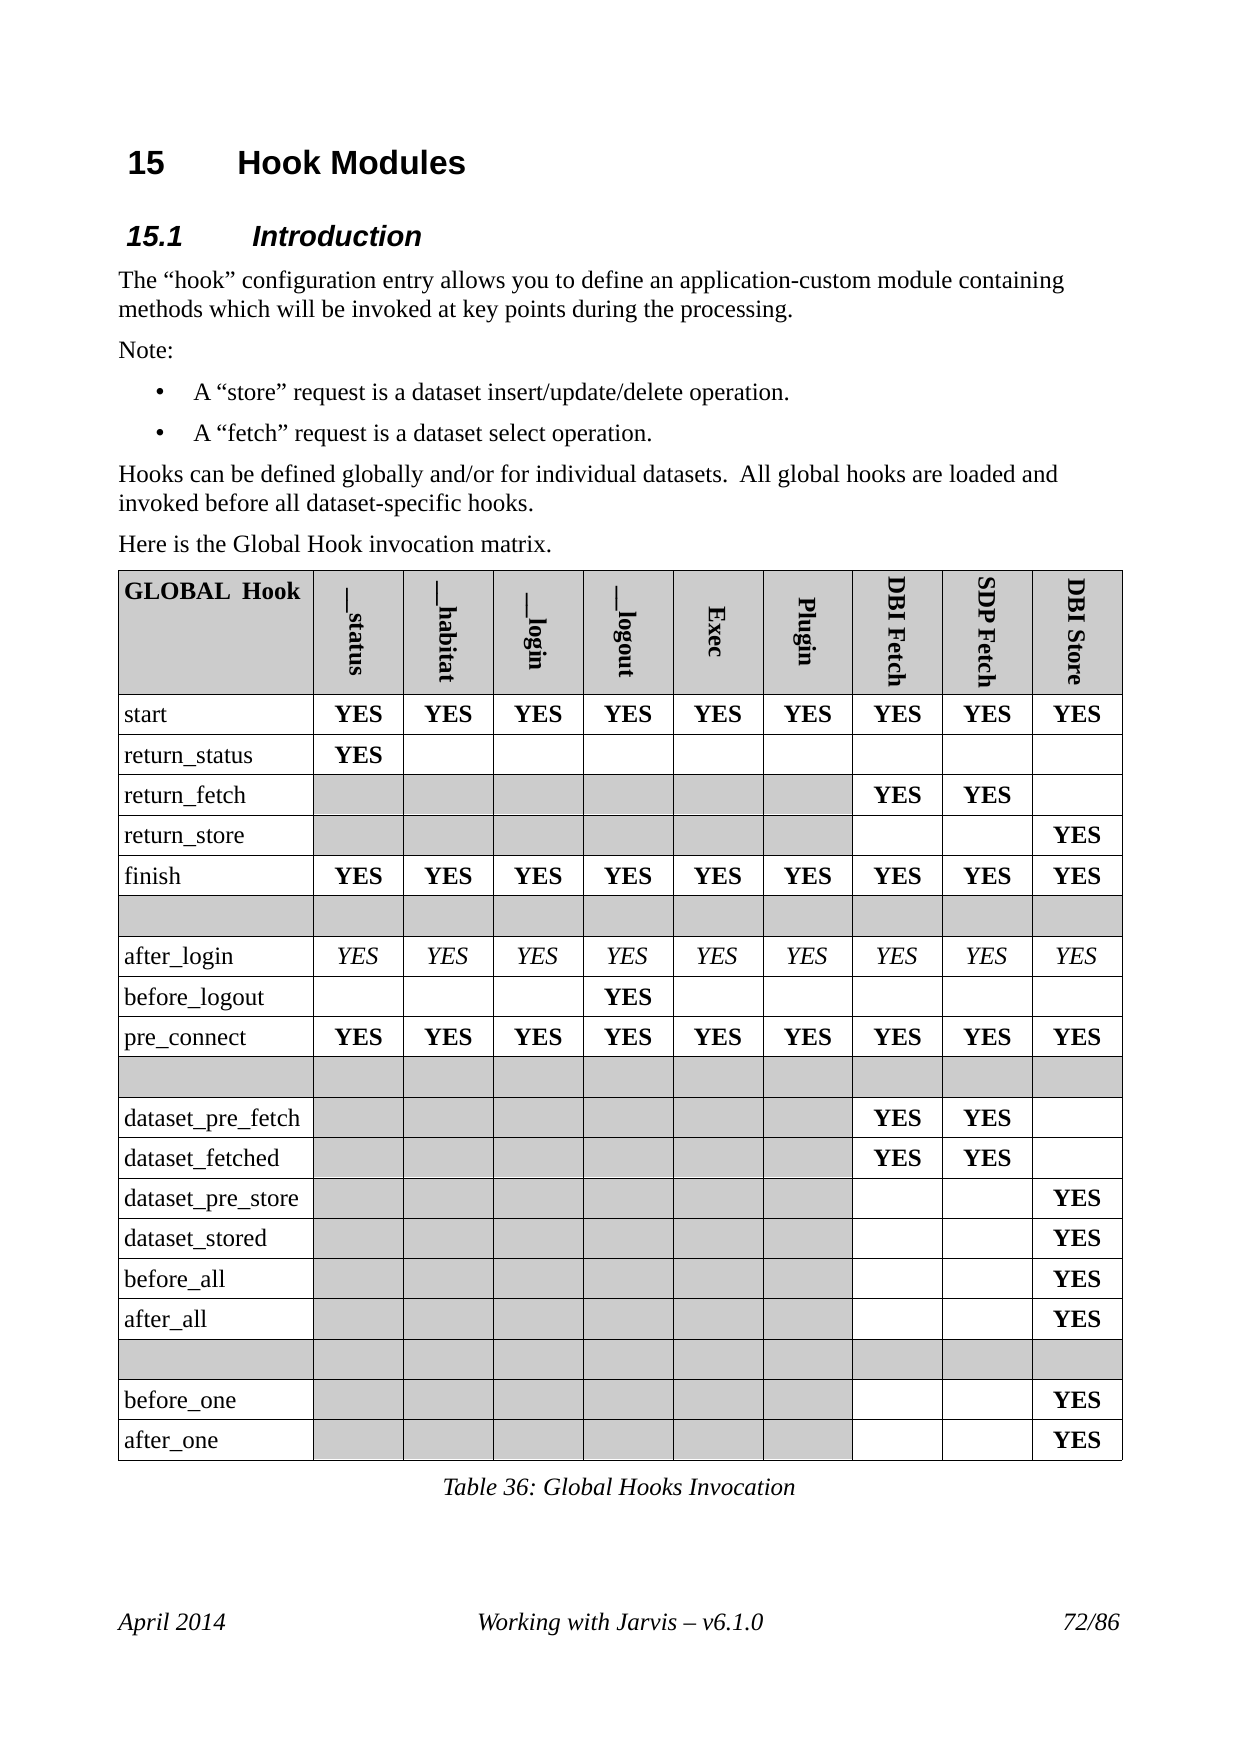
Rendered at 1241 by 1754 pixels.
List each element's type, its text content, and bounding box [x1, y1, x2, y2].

table_cell [674, 1219, 763, 1258]
table_cell YES [853, 1017, 942, 1056]
table_cell [119, 1340, 313, 1379]
table_cell YES [674, 856, 763, 895]
table_cell [674, 1057, 763, 1097]
table_cell [494, 775, 583, 814]
table_cell [764, 977, 852, 1016]
table_cell [494, 1098, 583, 1137]
table_cell [853, 1380, 942, 1419]
table_cell after_all [119, 1299, 313, 1339]
table_cell before_logout [119, 977, 313, 1016]
table_cell [494, 1340, 583, 1379]
table_cell [943, 1259, 1032, 1298]
table_cell [674, 896, 763, 936]
table_cell [853, 1057, 942, 1097]
table_cell YES [404, 695, 493, 734]
table_cell [584, 1259, 673, 1298]
table_cell [764, 1340, 852, 1379]
table_cell [764, 1299, 852, 1339]
table_cell YES [853, 1098, 942, 1137]
table_cell [314, 1340, 403, 1379]
table_cell [853, 1340, 942, 1379]
table_cell [853, 1420, 942, 1459]
table_cell YES [943, 775, 1032, 814]
table_cell [674, 977, 763, 1016]
table_cell YES [764, 937, 852, 976]
table_cell [494, 1179, 583, 1218]
table_cell [1033, 896, 1122, 936]
table_cell [494, 735, 583, 774]
table_header __logout [584, 571, 673, 694]
table_cell [494, 977, 583, 1016]
table_cell YES [764, 695, 852, 734]
table_cell [494, 1057, 583, 1097]
table_cell dataset_pre_fetch [119, 1098, 313, 1137]
table_cell [404, 977, 493, 1016]
table_cell [314, 1299, 403, 1339]
table_cell YES [943, 937, 1032, 976]
list A “store” request is a dataset insert/update/delete operation. [156, 377, 1122, 405]
table_cell YES [314, 695, 403, 734]
table_header Plugin [764, 571, 852, 694]
table_cell [853, 896, 942, 936]
table_cell [314, 896, 403, 936]
text Note: [118, 335, 1122, 364]
table_cell before_all [119, 1259, 313, 1298]
table_cell YES [314, 1017, 403, 1056]
table_cell YES [674, 937, 763, 976]
table_cell [494, 1299, 583, 1339]
table_cell [584, 1380, 673, 1419]
table_cell [584, 1098, 673, 1137]
subtitle Hook Modules [118, 143, 1122, 182]
table_cell YES [853, 937, 942, 976]
table_cell [674, 1098, 763, 1137]
table_cell YES [1033, 1219, 1122, 1258]
table_cell [943, 977, 1032, 1016]
table_cell [404, 1340, 493, 1379]
table_cell [943, 1340, 1032, 1379]
table_cell [404, 775, 493, 814]
table_cell [119, 1057, 313, 1097]
table_cell YES [1033, 856, 1122, 895]
table_cell [584, 735, 673, 774]
table_cell finish [119, 856, 313, 895]
table_cell pre_connect [119, 1017, 313, 1056]
table_cell [674, 1259, 763, 1298]
table_cell [1033, 1098, 1122, 1137]
table_cell [674, 816, 763, 855]
table_cell [1033, 775, 1122, 814]
table_cell YES [404, 1017, 493, 1056]
table_cell dataset_pre_store [119, 1179, 313, 1218]
table_cell [314, 1057, 403, 1097]
table_cell [764, 735, 852, 774]
table_cell [853, 816, 942, 855]
table_cell return_status [119, 735, 313, 774]
table_header __habitat [404, 571, 493, 694]
text Hooks can be defined globally and/or for individual datasets. All global hooks are loaded and invoked before all dataset-specific hooks. [118, 459, 1122, 517]
table_cell [314, 1138, 403, 1177]
table_cell [674, 1299, 763, 1339]
table_cell [853, 1299, 942, 1339]
table_cell [314, 1098, 403, 1137]
text The “hook” configuration entry allows you to define an application-custom module containing methods which will be invoked at key points during the processing. [118, 265, 1122, 323]
table_cell [764, 1138, 852, 1177]
table_cell [943, 1299, 1032, 1339]
table_cell [314, 1259, 403, 1298]
table_header __status [314, 571, 403, 694]
table_cell YES [1033, 1179, 1122, 1218]
table_cell dataset_fetched [119, 1138, 313, 1177]
list A “fetch” request is a dataset select operation. [156, 418, 1122, 447]
table_cell [943, 1057, 1032, 1097]
table_cell [584, 775, 673, 814]
table_cell before_one [119, 1380, 313, 1419]
table_cell [853, 977, 942, 1016]
table_cell YES [943, 856, 1032, 895]
table_cell YES [1033, 1259, 1122, 1298]
table_cell [853, 1259, 942, 1298]
table_cell [404, 735, 493, 774]
table_header DBI Fetch [853, 571, 942, 694]
table_cell [674, 1420, 763, 1459]
table_cell [494, 1138, 583, 1177]
table_header DBI Store [1033, 571, 1122, 694]
table_cell [584, 1057, 673, 1097]
table_header Exec [674, 571, 763, 694]
table_cell [943, 1179, 1032, 1218]
table_cell [674, 735, 763, 774]
table_cell YES [1033, 695, 1122, 734]
table_cell [1033, 1057, 1122, 1097]
table_cell [404, 1299, 493, 1339]
text Table 36: Global Hooks Invocation [118, 1472, 1122, 1501]
table_cell [1033, 1340, 1122, 1379]
table_cell YES [1033, 816, 1122, 855]
table_cell [404, 1138, 493, 1177]
table_cell [853, 1219, 942, 1258]
table_cell YES [853, 1138, 942, 1177]
table_cell YES [853, 695, 942, 734]
table_cell YES [314, 735, 403, 774]
table_cell [404, 1219, 493, 1258]
table_cell YES [584, 1017, 673, 1056]
table_cell return_store [119, 816, 313, 855]
subtitle Introduction [118, 219, 1122, 253]
table_cell [314, 775, 403, 814]
table_cell [404, 1057, 493, 1097]
table_cell [764, 1380, 852, 1419]
table_cell after_login [119, 937, 313, 976]
table_cell [314, 1179, 403, 1218]
table_cell [314, 1219, 403, 1258]
table_cell [119, 896, 313, 936]
table_cell [494, 1219, 583, 1258]
table_cell [764, 1259, 852, 1298]
table_cell [494, 1380, 583, 1419]
table_cell [404, 1420, 493, 1459]
table_cell [584, 1340, 673, 1379]
table_cell [853, 735, 942, 774]
table_cell YES [943, 1138, 1032, 1177]
table_cell YES [494, 937, 583, 976]
table_cell YES [584, 856, 673, 895]
table_cell [314, 1420, 403, 1459]
table_cell [404, 816, 493, 855]
table_cell [314, 1380, 403, 1419]
table_cell [404, 1380, 493, 1419]
table_cell [404, 896, 493, 936]
table_cell return_fetch [119, 775, 313, 814]
table_cell [1033, 1138, 1122, 1177]
table_header SDP Fetch [943, 571, 1032, 694]
table_cell [314, 816, 403, 855]
table_cell [853, 1179, 942, 1218]
table_cell [404, 1098, 493, 1137]
table_cell [943, 1380, 1032, 1419]
table_header GLOBAL Hook [119, 571, 313, 694]
table_cell [314, 977, 403, 1016]
table_cell YES [1033, 937, 1122, 976]
table_cell [764, 896, 852, 936]
table_cell YES [584, 695, 673, 734]
table_cell [764, 1179, 852, 1218]
table_cell [584, 1179, 673, 1218]
table_cell [674, 775, 763, 814]
table_cell [674, 1179, 763, 1218]
table_cell [674, 1138, 763, 1177]
table_cell [404, 1259, 493, 1298]
table_cell [764, 775, 852, 814]
table_cell YES [764, 856, 852, 895]
table_cell YES [764, 1017, 852, 1056]
table_cell YES [943, 695, 1032, 734]
table_cell [764, 1219, 852, 1258]
table_cell dataset_stored [119, 1219, 313, 1258]
text Here is the Global Hook invocation matrix. [118, 529, 1122, 558]
table_cell YES [853, 856, 942, 895]
table_cell [764, 1098, 852, 1137]
table_cell [1033, 977, 1122, 1016]
table_cell [943, 1420, 1032, 1459]
table_cell [584, 1299, 673, 1339]
table_cell [674, 1340, 763, 1379]
table_cell YES [674, 1017, 763, 1056]
table_cell [764, 1420, 852, 1459]
table_cell [1033, 735, 1122, 774]
table_cell YES [584, 977, 673, 1016]
table_cell [494, 1420, 583, 1459]
table_cell [494, 896, 583, 936]
table_cell [764, 816, 852, 855]
table_cell YES [1033, 1017, 1122, 1056]
table_header __login [494, 571, 583, 694]
table_cell [494, 1259, 583, 1298]
table_cell YES [494, 1017, 583, 1056]
table_cell YES [584, 937, 673, 976]
table_cell [674, 1380, 763, 1419]
table_cell [943, 816, 1032, 855]
table_cell [584, 896, 673, 936]
table_cell [943, 896, 1032, 936]
table_cell [943, 735, 1032, 774]
table_cell YES [1033, 1420, 1122, 1459]
table_cell YES [943, 1098, 1032, 1137]
table_cell [584, 1219, 673, 1258]
table_cell YES [1033, 1380, 1122, 1419]
table_cell [494, 816, 583, 855]
table_cell YES [404, 937, 493, 976]
table_cell [764, 1057, 852, 1097]
table_cell [943, 1219, 1032, 1258]
table_cell [584, 1138, 673, 1177]
table_cell YES [674, 695, 763, 734]
table_cell YES [853, 775, 942, 814]
table_cell YES [1033, 1299, 1122, 1339]
table_cell YES [314, 856, 403, 895]
table_cell start [119, 695, 313, 734]
table_cell [404, 1179, 493, 1218]
table_cell YES [314, 937, 403, 976]
table_cell [584, 1420, 673, 1459]
table_cell after_one [119, 1420, 313, 1459]
table_cell [584, 816, 673, 855]
table_cell YES [404, 856, 493, 895]
table_cell YES [494, 856, 583, 895]
table_cell YES [943, 1017, 1032, 1056]
table_cell YES [494, 695, 583, 734]
